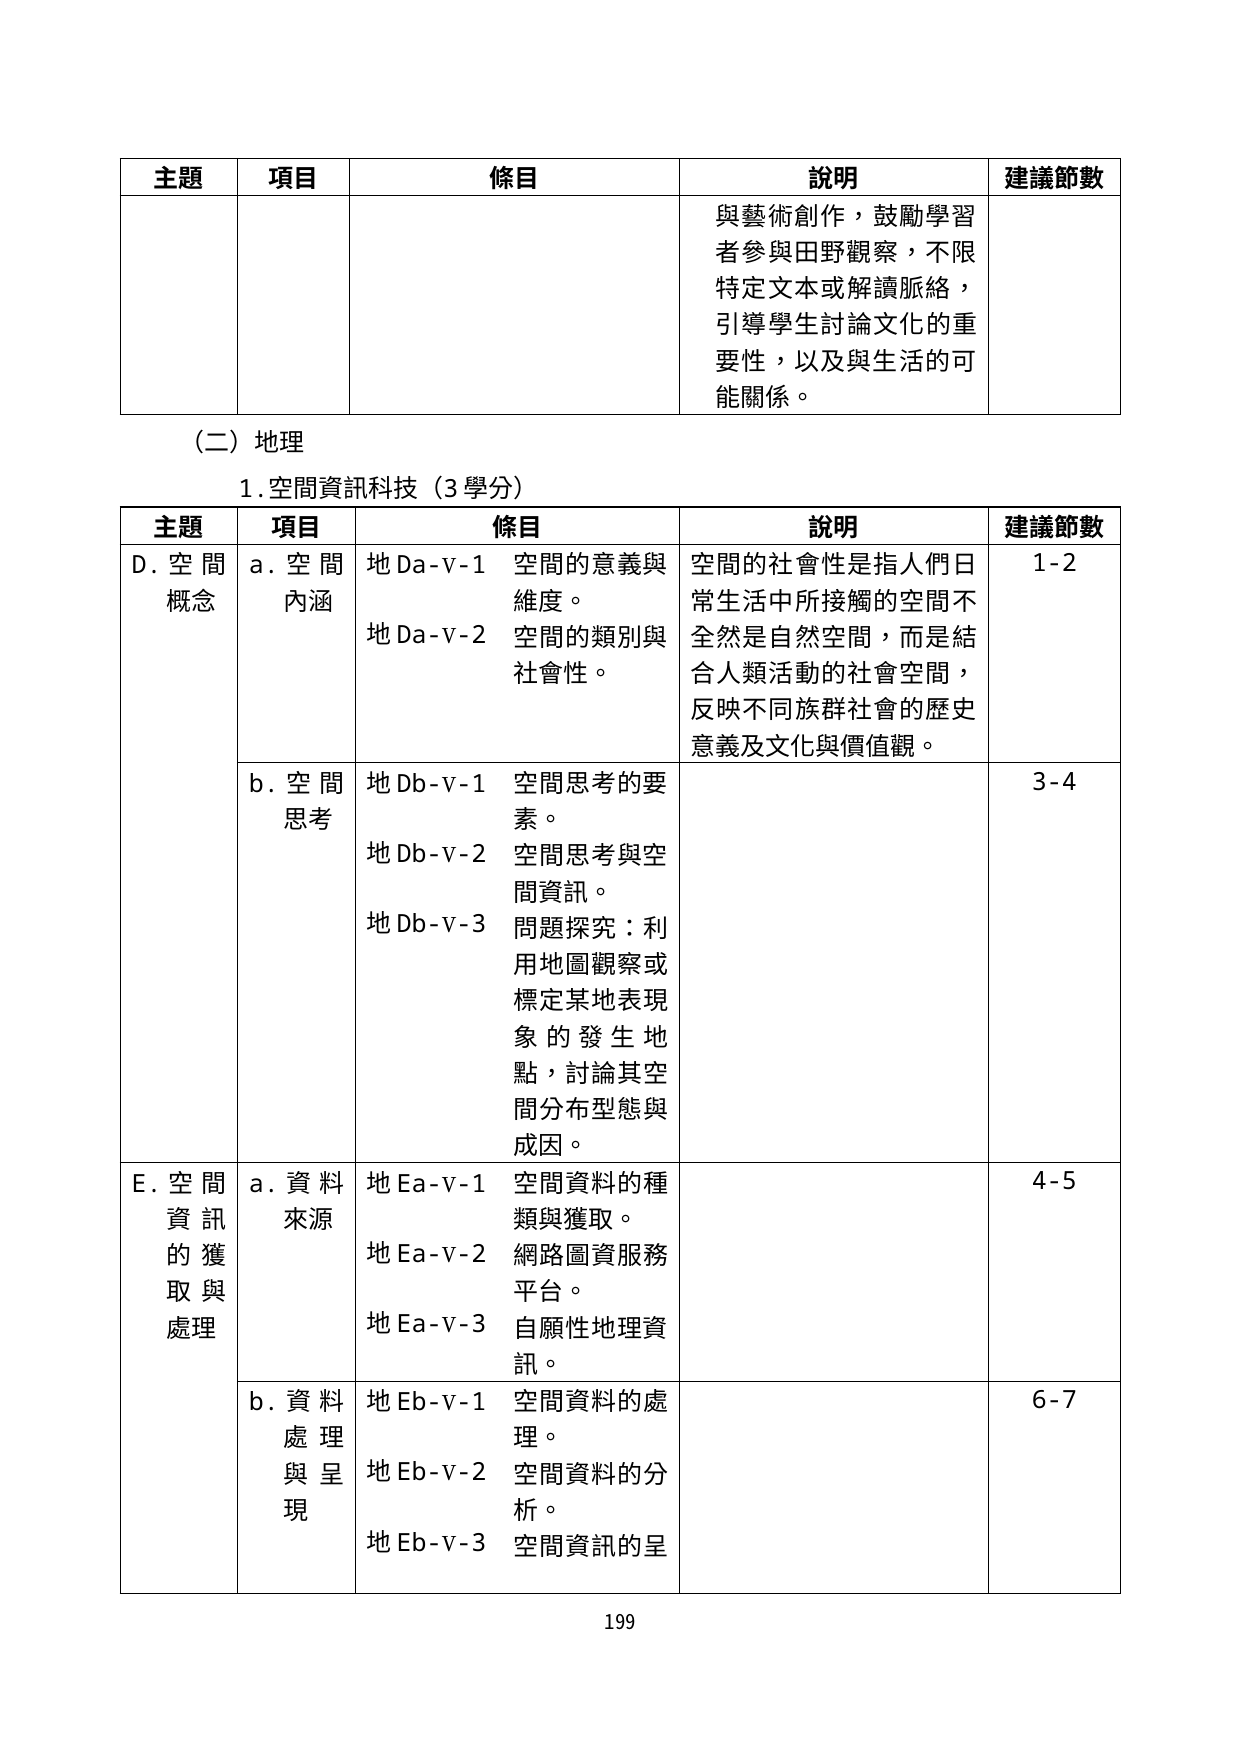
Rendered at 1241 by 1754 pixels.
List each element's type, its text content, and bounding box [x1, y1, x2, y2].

table_header 條目 [356, 508, 679, 544]
table_cell 地Da-Ⅴ-1 地Da-Ⅴ-2 [356, 545, 502, 762]
table_cell [238, 196, 349, 414]
table_cell 地Ea-Ⅴ-1 地Ea-Ⅴ-2 地Ea-Ⅴ-3 [356, 1163, 502, 1381]
table_header 主題 [121, 508, 237, 544]
table_cell 4-5 [989, 1163, 1120, 1381]
table_cell b.資料處理與呈現 [238, 1382, 355, 1592]
table_cell [503, 196, 679, 414]
table_header 主題 [121, 159, 237, 195]
table_cell [121, 196, 237, 414]
table_cell 地Db-Ⅴ-1 地Db-Ⅴ-2 地Db-Ⅴ-3 [356, 763, 502, 1162]
table_cell a.資料來源 [238, 1163, 355, 1381]
table_cell 1-2 [989, 545, 1120, 762]
table_header 項目 [238, 159, 349, 195]
table_cell 空間的社會性是指人們日常生活中所接觸的空間不全然是自然空間，而是結合人類活動的社會空間，反映不同族群社會的歷史意義及文化與價值觀。 [680, 545, 988, 762]
table_cell [680, 763, 988, 1162]
table_cell 空間資料的種類與獲取。 網路圖資服務平台。 自願性地理資訊。 [503, 1163, 679, 1381]
table_cell [989, 196, 1120, 414]
table_cell D.空間概念 [121, 545, 237, 1162]
text 1.空間資訊科技（3學分） [170, 461, 1120, 506]
table_header 建議節數 [989, 508, 1120, 544]
table_cell b.空間思考 [238, 763, 355, 1162]
table_header 條目 [350, 159, 679, 195]
table_header 說明 [680, 508, 988, 544]
table_cell a.空間內涵 [238, 545, 355, 762]
text （二）地理 [170, 415, 1120, 461]
table_cell [680, 1382, 988, 1592]
table_cell 6-7 [989, 1382, 1120, 1592]
table_cell 空間資料的處理。 空間資料的分析。 空間資訊的呈 [503, 1382, 679, 1592]
table_header 建議節數 [989, 159, 1120, 195]
table_cell E.空間資訊的獲取與處理 [121, 1163, 237, 1592]
table_header 項目 [238, 508, 355, 544]
table_cell 3-4 [989, 763, 1120, 1162]
table_header 說明 [680, 159, 988, 195]
table_cell 與藝術創作，鼓勵學習者參與田野觀察，不限特定文本或解讀脈絡，引導學生討論文化的重要性，以及與生活的可能關係。 [680, 196, 988, 414]
table_cell 空間的意義與維度。 空間的類別與社會性。 [503, 545, 679, 762]
table_cell [350, 196, 502, 414]
table_cell 空間思考的要素。 空間思考與空間資訊。 問題探究：利用地圖觀察或標定某地表現象的發生地點，討論其空間分布型態與成因。 [503, 763, 679, 1162]
table_cell [680, 1163, 988, 1381]
table_cell 地Eb-Ⅴ-1 地Eb-Ⅴ-2 地Eb-Ⅴ-3 [356, 1382, 502, 1592]
